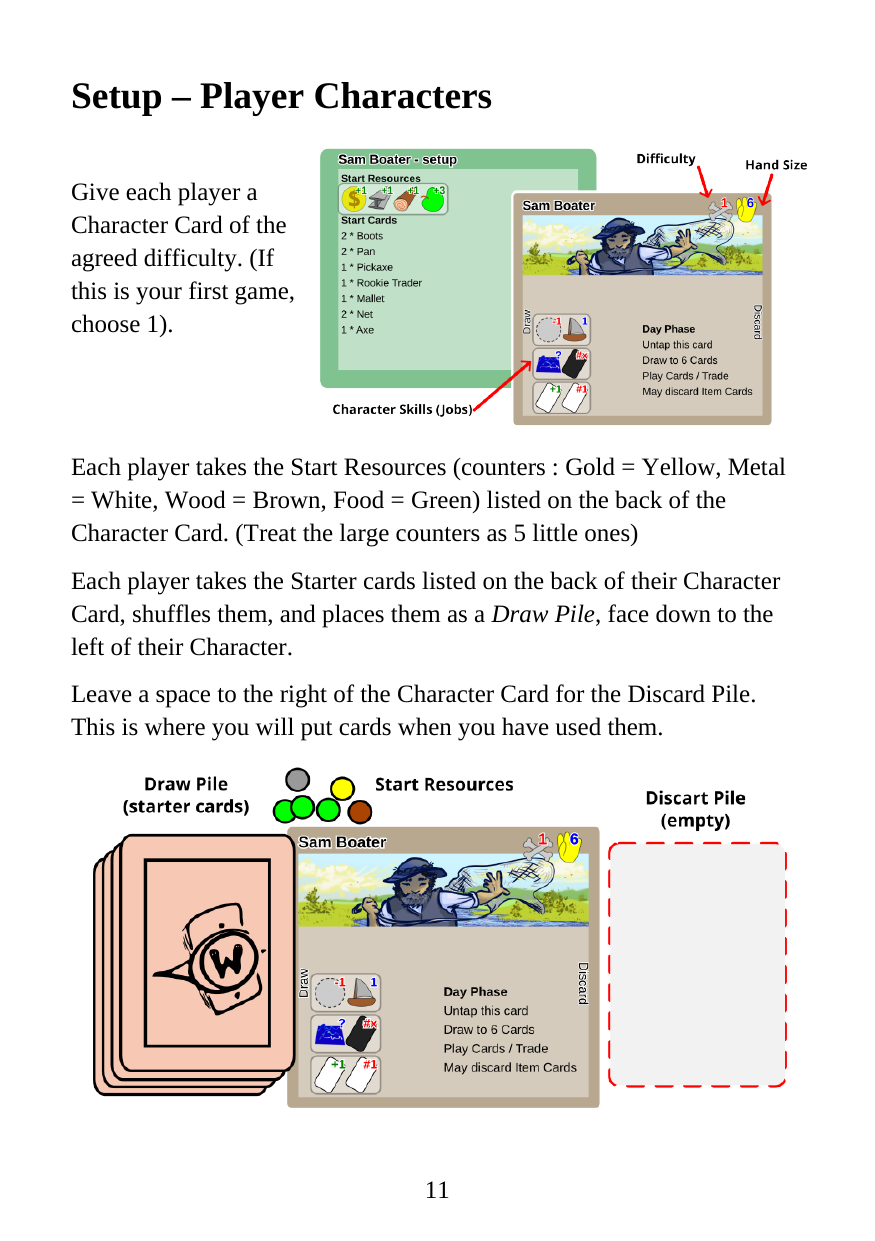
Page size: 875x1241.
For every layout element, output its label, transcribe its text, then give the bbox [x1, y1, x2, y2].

subtitle Setup – Player Characters [71, 74, 803, 117]
picture [73, 755, 806, 1123]
text Each player takes the Start Resources (counters : Gold = Yellow, Metal = White, Wood = Brown, Food = Green) listed on the back of the Character Card. (Treat the large counters as 5 little ones) [71, 452, 803, 547]
text Each player takes the Starter cards listed on the back of their Character Card, shuffles them, and places them as a Draw Pile, face down to the left of their Character. [71, 566, 803, 661]
picture [298, 134, 825, 438]
text Give each player a Character Card of the agreed difficulty. (If this is your first game, choose 1). [71, 177, 298, 338]
text Leave a space to the right of the Character Card for the Discard Pile. This is where you will put cards when you have used them. [71, 679, 803, 741]
